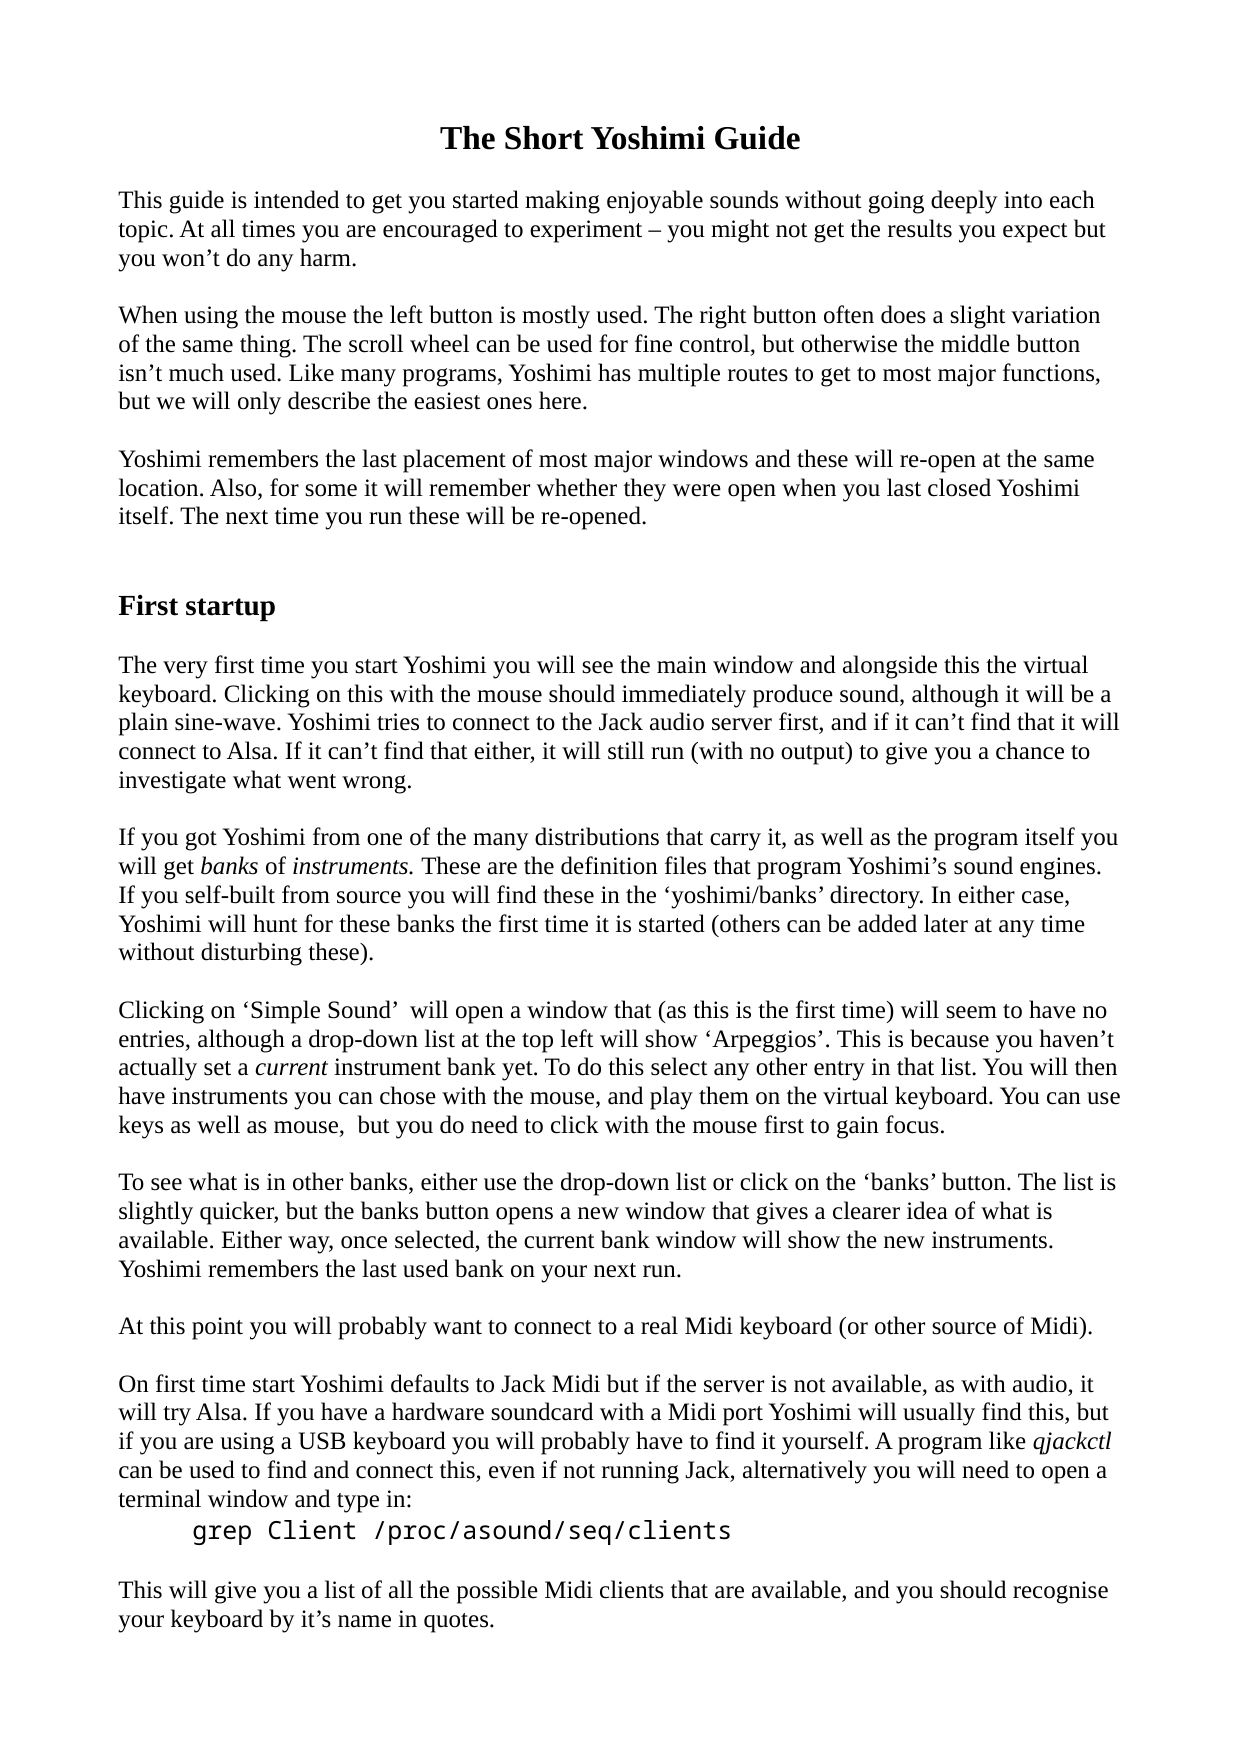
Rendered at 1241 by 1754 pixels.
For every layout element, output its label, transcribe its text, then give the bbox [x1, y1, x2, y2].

text On first time start Yoshimi defaults to Jack Midi but if the server is not available, as with audio, it will try Alsa. If you have a hardware soundcard with a Midi port Yoshimi will usually find this, but if you are using a USB keyboard you will probably have to find it yourself. A program like qjackctl can be used to find and connect this, even if not running Jack, alternatively you will need to open a terminal window and type in: [118, 1369, 1122, 1512]
text Clicking on ‘Simple Sound’ will open a window that (as this is the first time) will seem to have no entries, although a drop-down list at the top left will show ‘Arpeggios’. This is because you haven’t actually set a current instrument bank yet. To do this select any other entry in that list. You will then have instruments you can chose with the mouse, and play them on the virtual keyboard. You can use keys as well as mouse, but you do need to click with the mouse first to gain focus. [118, 995, 1122, 1139]
text grep Client /proc/asound/seq/clients [118, 1512, 1122, 1547]
text When using the mouse the left button is mostly used. The right button often does a slight variation of the same thing. The scroll wheel can be used for fine control, but otherwise the middle button isn’t much used. Like many programs, Yoshimi has multiple routes to get to most major functions, but we will only describe the easiest ones here. [118, 300, 1122, 415]
text The Short Yoshimi Guide [118, 118, 1122, 156]
text This guide is intended to get you started making enjoyable sounds without going deeply into each topic. At all times you are encouraged to experiment – you might not get the results you expect but you won’t do any harm. [118, 185, 1122, 271]
text The very first time you start Yoshimi you will see the main window and alongside this the virtual keyboard. Clicking on this with the mouse should immediately produce sound, although it will be a plain sine-wave. Yoshimi tries to connect to the Jack audio server first, and if it can’t find that it will connect to Alsa. If it can’t find that either, it will still run (with no output) to give you a chance to investigate what went wrong. [118, 650, 1122, 794]
text At this point you will probably want to connect to a real Midi keyboard (or other source of Midi). [118, 1311, 1122, 1340]
text This will give you a list of all the possible Midi clients that are available, and you should recognise your keyboard by it’s name in quotes. [118, 1575, 1122, 1633]
text If you got Yoshimi from one of the many distributions that carry it, as well as the program itself you will get banks of instruments. These are the definition files that program Yoshimi’s sound engines. If you self-built from source you will find these in the ‘yoshimi/banks’ directory. In either case, Yoshimi will hunt for these banks the first time it is started (others can be added later at any time without disturbing these). [118, 822, 1122, 966]
text First startup [118, 588, 1122, 621]
text To see what is in other banks, either use the drop-down list or click on the ‘banks’ button. The list is slightly quicker, but the banks button opens a new window that gives a clearer idea of what is available. Either way, once selected, the current bank window will show the new instruments. Yoshimi remembers the last used bank on your next run. [118, 1167, 1122, 1282]
text Yoshimi remembers the last placement of most major windows and these will re-open at the same location. Also, for some it will remember whether they were open when you last closed Yoshimi itself. The next time you run these will be re-opened. [118, 444, 1122, 530]
